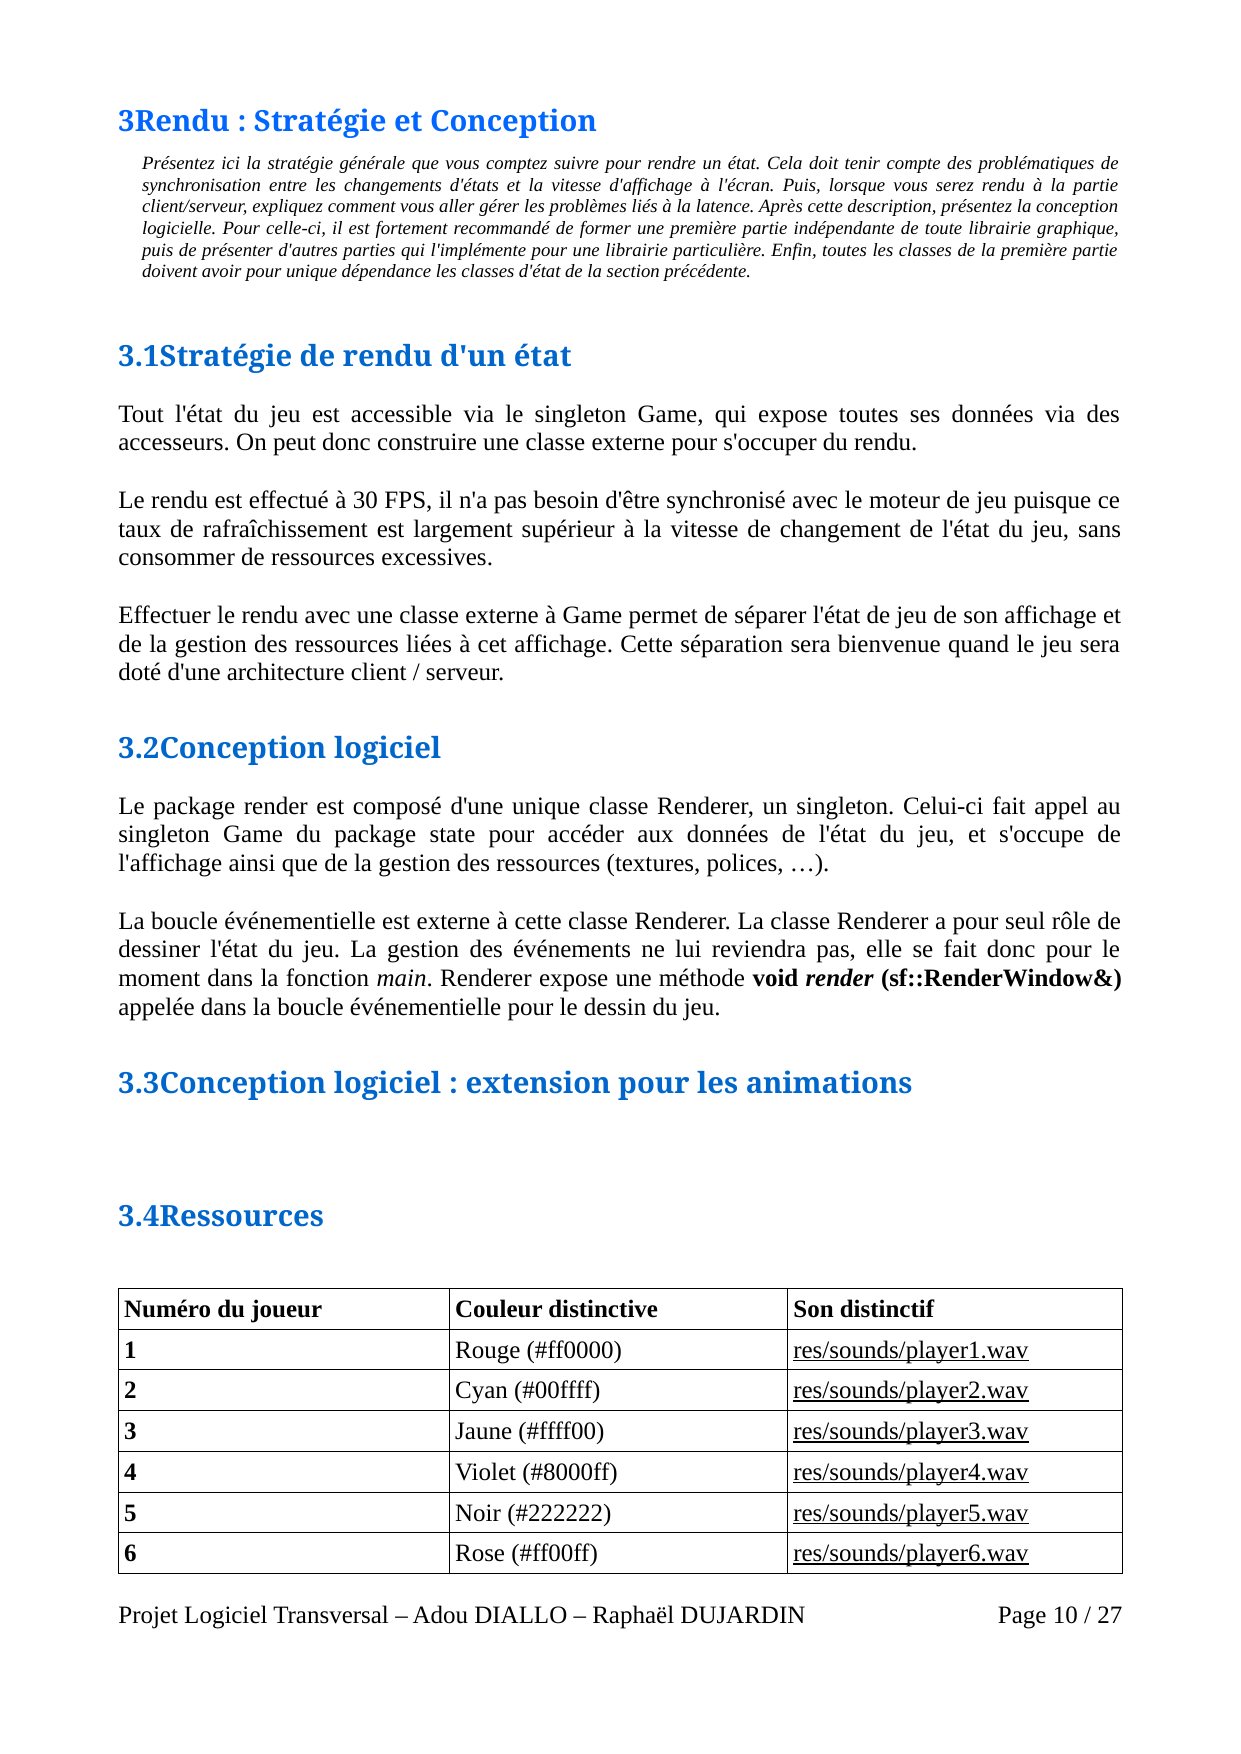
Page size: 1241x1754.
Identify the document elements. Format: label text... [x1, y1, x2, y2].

table_cell Violet (#8000ff) [450, 1452, 787, 1491]
table_cell res/sounds/player6.wav [788, 1533, 1122, 1573]
subtitle Stratégie de rendu d'un état [118, 335, 1122, 375]
table_cell res/sounds/player1.wav [788, 1330, 1122, 1369]
table_cell res/sounds/player3.wav [788, 1411, 1122, 1451]
table_cell Cyan (#00ffff) [450, 1370, 787, 1410]
table_cell 5 [119, 1493, 449, 1532]
table_cell 6 [119, 1533, 449, 1573]
table_cell 1 [119, 1330, 449, 1369]
subtitle Ressources [118, 1196, 1122, 1235]
text La boucle événementielle est externe à cette classe Renderer. La classe Renderer a pour seul rôle de dessiner l'état du jeu. La gestion des événements ne lui reviendra pas, elle se fait donc pour le moment dans la fonction main. Renderer expose une méthode void render (sf::RenderWindow&) appelée dans la boucle événementielle pour le dessin du jeu. [118, 906, 1122, 1021]
table_cell res/sounds/player5.wav [788, 1493, 1122, 1532]
table_cell 3 [119, 1411, 449, 1451]
table_header Couleur distinctive [450, 1289, 787, 1328]
table_cell Rose (#ff00ff) [450, 1533, 787, 1573]
table_cell Rouge (#ff0000) [450, 1330, 787, 1369]
text Le package render est composé d'une unique classe Renderer, un singleton. Celui-ci fait appel au singleton Game du package state pour accéder aux données de l'état du jeu, et s'occupe de l'affichage ainsi que de la gestion des ressources (textures, polices, …). [118, 791, 1122, 877]
text Présentez ici la stratégie générale que vous comptez suivre pour rendre un état. Cela doit tenir compte des problématiques de synchronisation entre les changements d'états et la vitesse d'affichage à l'écran. Puis, lorsque vous serez rendu à la partie client/serveur, expliquez comment vous aller gérer les problèmes liés à la latence. Après cette description, présentez la conception logicielle. Pour celle-ci, il est fortement recommandé de former une première partie indépendante de toute librairie graphique, puis de présenter d'autres parties qui l'implémente pour une librairie particulière. Enfin, toutes les classes de la première partie doivent avoir pour unique dépendance les classes d'état de la section précédente. [142, 152, 1122, 282]
table_cell 4 [119, 1452, 449, 1491]
table_header Son distinctif [788, 1289, 1122, 1328]
subtitle Conception logiciel : extension pour les animations [118, 1062, 1122, 1102]
table_cell 2 [119, 1370, 449, 1410]
text Le rendu est effectué à 30 FPS, il n'a pas besoin d'être synchronisé avec le moteur de jeu puisque ce taux de rafraîchissement est largement supérieur à la vitesse de changement de l'état du jeu, sans consommer de ressources excessives. [118, 485, 1122, 571]
text Effectuer le rendu avec une classe externe à Game permet de séparer l'état de jeu de son affichage et de la gestion des ressources liées à cet affichage. Cette séparation sera bienvenue quand le jeu sera doté d'une architecture client / serveur. [118, 600, 1122, 686]
table_cell res/sounds/player4.wav [788, 1452, 1122, 1491]
text Tout l'état du jeu est accessible via le singleton Game, qui expose toutes ses données via des accesseurs. On peut donc construire une classe externe pour s'occuper du rendu. [118, 399, 1122, 456]
table_cell Jaune (#ffff00) [450, 1411, 787, 1451]
table_header Numéro du joueur [119, 1289, 449, 1328]
table_cell res/sounds/player2.wav [788, 1370, 1122, 1410]
subtitle Conception logiciel [118, 727, 1122, 767]
table_cell Noir (#222222) [450, 1493, 787, 1532]
subtitle Rendu : Stratégie et Conception [118, 100, 1122, 140]
